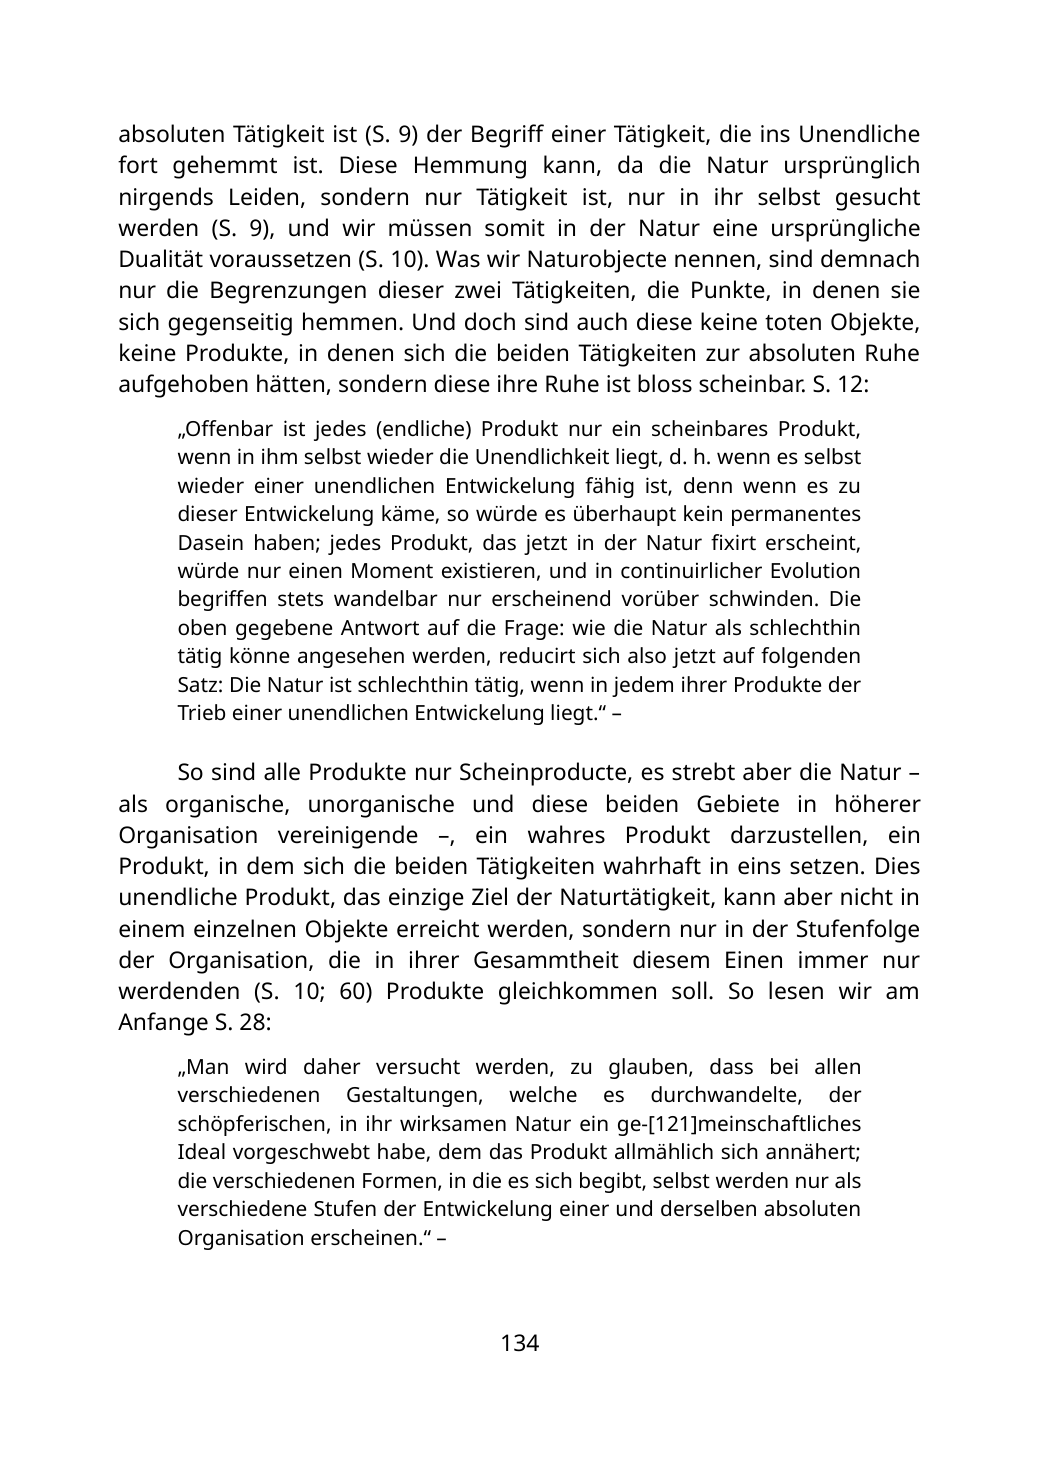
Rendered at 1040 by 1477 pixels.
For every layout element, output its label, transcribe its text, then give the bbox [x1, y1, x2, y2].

text „Offenbar ist jedes (endliche) Produkt nur ein scheinbares Produkt, wenn in ihm selbst wieder die Unendlichkeit liegt, d. h. wenn es selbst wieder einer unendlichen Entwickelung fähig ist, denn wenn es zu dieser Entwickelung käme, so würde es überhaupt kein permanentes Dasein haben; jedes Produkt, das jetzt in der Natur fixirt erscheint, würde nur einen Moment existieren, und in continuirlicher Evolution begriffen stets wandelbar nur erscheinend vorüber schwinden. Die oben gegebene Antwort auf die Frage: wie die Natur als schlechthin tätig könne angesehen werden, reducirt sich also jetzt auf folgenden Satz: Die Natur ist schlechthin tätig, wenn in jedem ihrer Produkte der Trieb einer unendlichen Entwickelung liegt.“ – [177, 414, 862, 727]
text So sind alle Produkte nur Scheinproducte, es strebt aber die Natur – als organische, unorganische und diese beiden Gebiete in höherer Organisation vereinigende –, ein wahres Produkt darzustellen, ein Produkt, in dem sich die beiden Tätigkeiten wahrhaft in eins setzen. Dies unendliche Produkt, das einzige Ziel der Naturtätigkeit, kann aber nicht in einem einzelnen Objekte erreicht werden, sondern nur in der Stufenfolge der Organisation, die in ihrer Gesammtheit diesem Einen immer nur werdenden (S. 10; 60) Produkte gleichkommen soll. So lesen wir am Anfange S. 28: [118, 756, 921, 1037]
text „Man wird daher versucht werden, zu glauben, dass bei allen verschiedenen Gestaltungen, welche es durchwandelte, der schöpferischen, in ihr wirksamen Natur ein ge-[121]meinschaftliches Ideal vorgeschwebt habe, dem das Produkt allmählich sich annähert; die verschiedenen Formen, in die es sich begibt, selbst werden nur als verschiedene Stufen der Entwickelung einer und derselben absoluten Organisation erscheinen.“ – [177, 1052, 862, 1251]
text absoluten Tätigkeit ist (S. 9) der Begriff einer Tätigkeit, die ins Unendliche fort gehemmt ist. Diese Hemmung kann, da die Natur ursprünglich nirgends Leiden, sondern nur Tätigkeit ist, nur in ihr selbst gesucht werden (S. 9), und wir müssen somit in der Natur eine ursprüngliche Dualität voraussetzen (S. 10). Was wir Naturobjecte nennen, sind demnach nur die Begrenzungen dieser zwei Tätigkeiten, die Punkte, in denen sie sich gegenseitig hemmen. Und doch sind auch diese keine toten Objekte, keine Produkte, in denen sich die beiden Tätigkeiten zur absoluten Ruhe aufgehoben hätten, sondern diese ihre Ruhe ist bloss scheinbar. S. 12: [118, 118, 921, 399]
